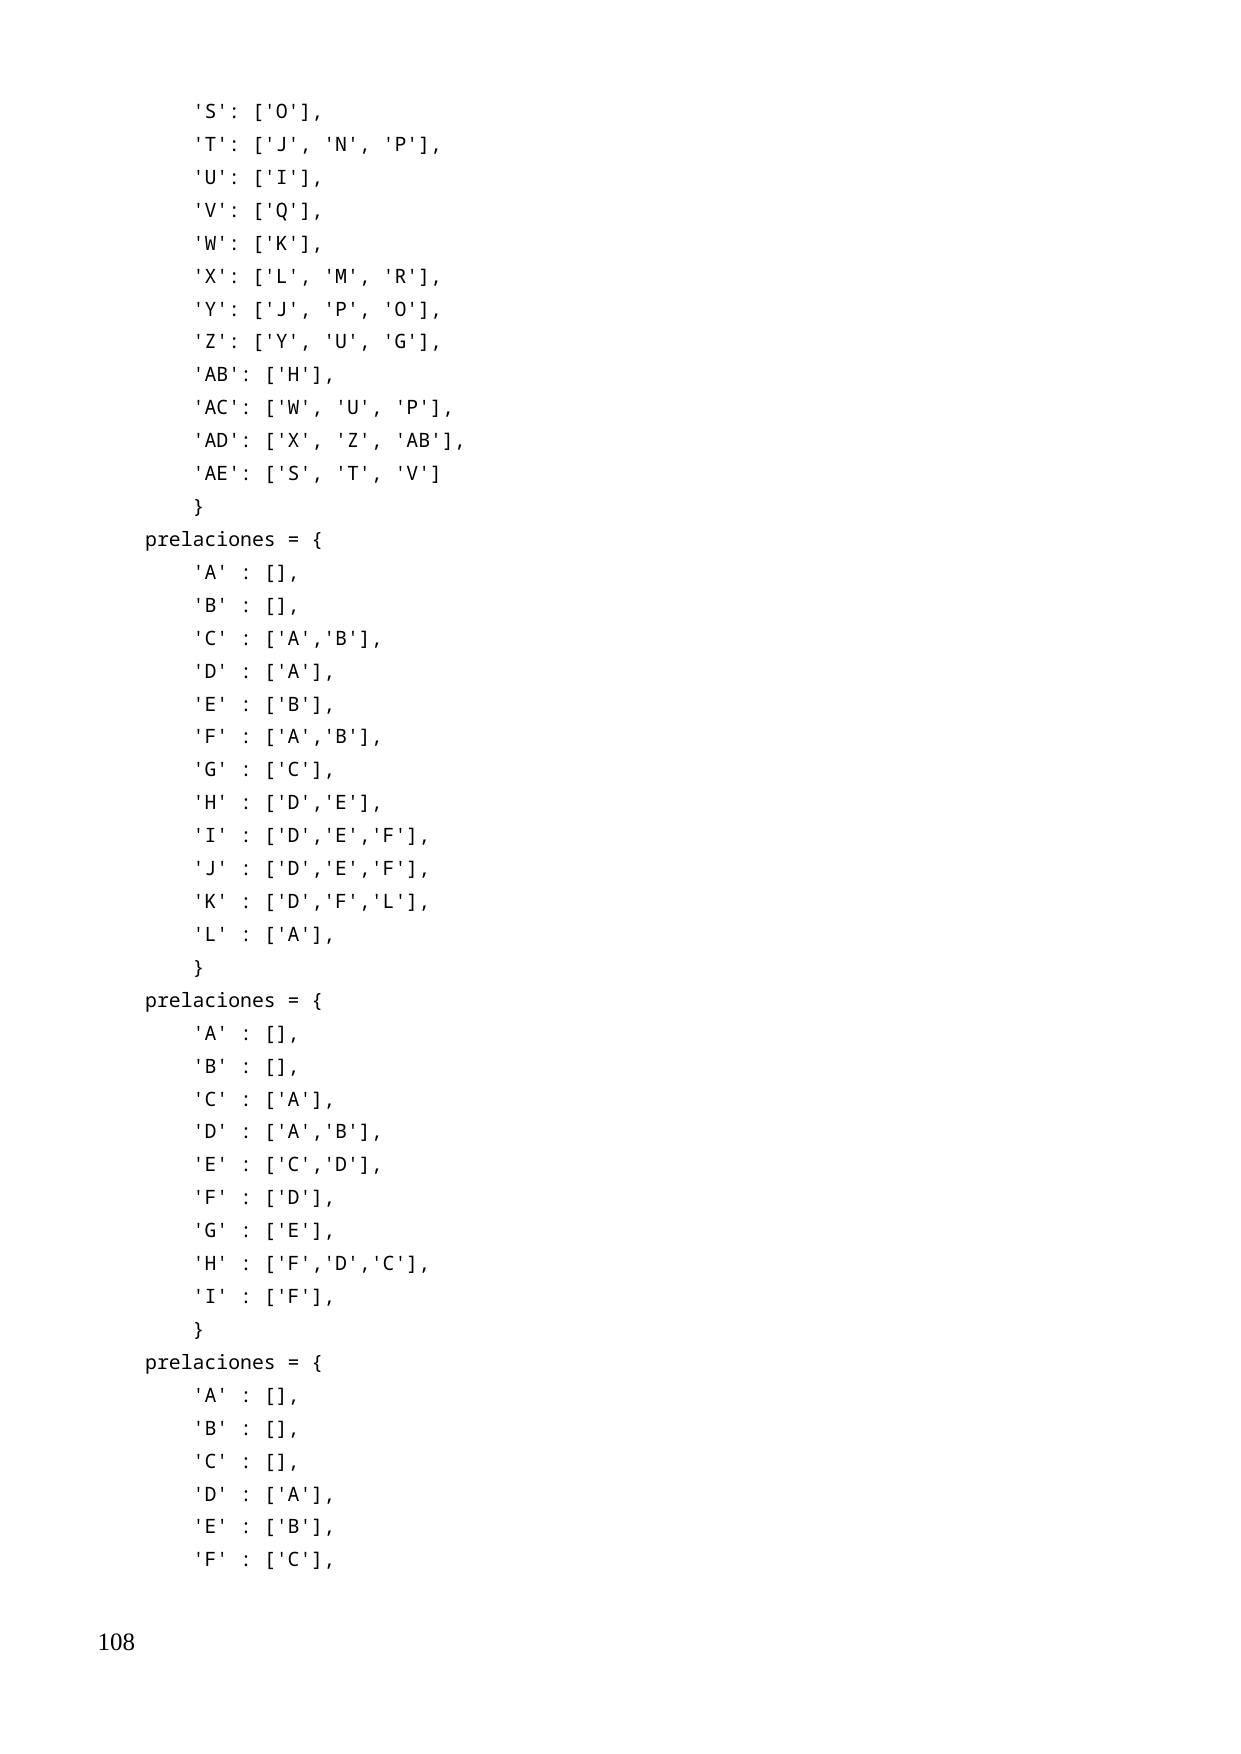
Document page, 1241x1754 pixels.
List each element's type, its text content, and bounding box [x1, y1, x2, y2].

text 'E' : ['B'], [97, 690, 1113, 717]
text 'Y': ['J', 'P', 'O'], [97, 295, 1113, 322]
text 'L' : ['A'], [97, 920, 1113, 947]
text 'I' : ['D','E','F'], [97, 822, 1113, 848]
text 'K' : ['D','F','L'], [97, 887, 1113, 914]
text 'D' : ['A'], [97, 1480, 1113, 1507]
text 'A' : [], [97, 558, 1113, 585]
text prelaciones = { [97, 525, 1113, 552]
text 'AB': ['H'], [97, 361, 1113, 388]
text 'B' : [], [97, 591, 1113, 618]
text 'G' : ['C'], [97, 756, 1113, 783]
text 'W': ['K'], [97, 229, 1113, 256]
text 'E' : ['C','D'], [97, 1151, 1113, 1178]
text 'U': ['I'], [97, 163, 1113, 190]
text 'D' : ['A','B'], [97, 1118, 1113, 1145]
text 'C' : [], [97, 1447, 1113, 1474]
text } [97, 492, 1113, 519]
text 'F' : ['A','B'], [97, 723, 1113, 750]
text 'A' : [], [97, 1019, 1113, 1046]
text 'B' : [], [97, 1414, 1113, 1441]
text 'C' : ['A','B'], [97, 624, 1113, 651]
text 'I' : ['F'], [97, 1282, 1113, 1309]
text 'E' : ['B'], [97, 1513, 1113, 1540]
text prelaciones = { [97, 1348, 1113, 1375]
text prelaciones = { [97, 986, 1113, 1013]
text 'A' : [], [97, 1381, 1113, 1408]
text 'S': ['O'], [97, 97, 1113, 124]
text 'J' : ['D','E','F'], [97, 854, 1113, 881]
text } [97, 1315, 1113, 1342]
text 'B' : [], [97, 1052, 1113, 1079]
text 'AD': ['X', 'Z', 'AB'], [97, 427, 1113, 453]
text 'D' : ['A'], [97, 657, 1113, 684]
text 'F' : ['C'], [97, 1546, 1113, 1573]
text 'G' : ['E'], [97, 1217, 1113, 1243]
text 'X': ['L', 'M', 'R'], [97, 262, 1113, 289]
text 'T': ['J', 'N', 'P'], [97, 130, 1113, 157]
text 'AE': ['S', 'T', 'V'] [97, 459, 1113, 486]
text 'Z': ['Y', 'U', 'G'], [97, 328, 1113, 355]
text 'H' : ['F','D','C'], [97, 1249, 1113, 1276]
text } [97, 953, 1113, 980]
text 'AC': ['W', 'U', 'P'], [97, 394, 1113, 421]
text 'F' : ['D'], [97, 1184, 1113, 1211]
text 'C' : ['A'], [97, 1085, 1113, 1112]
text 'V': ['Q'], [97, 196, 1113, 223]
text 'H' : ['D','E'], [97, 789, 1113, 816]
